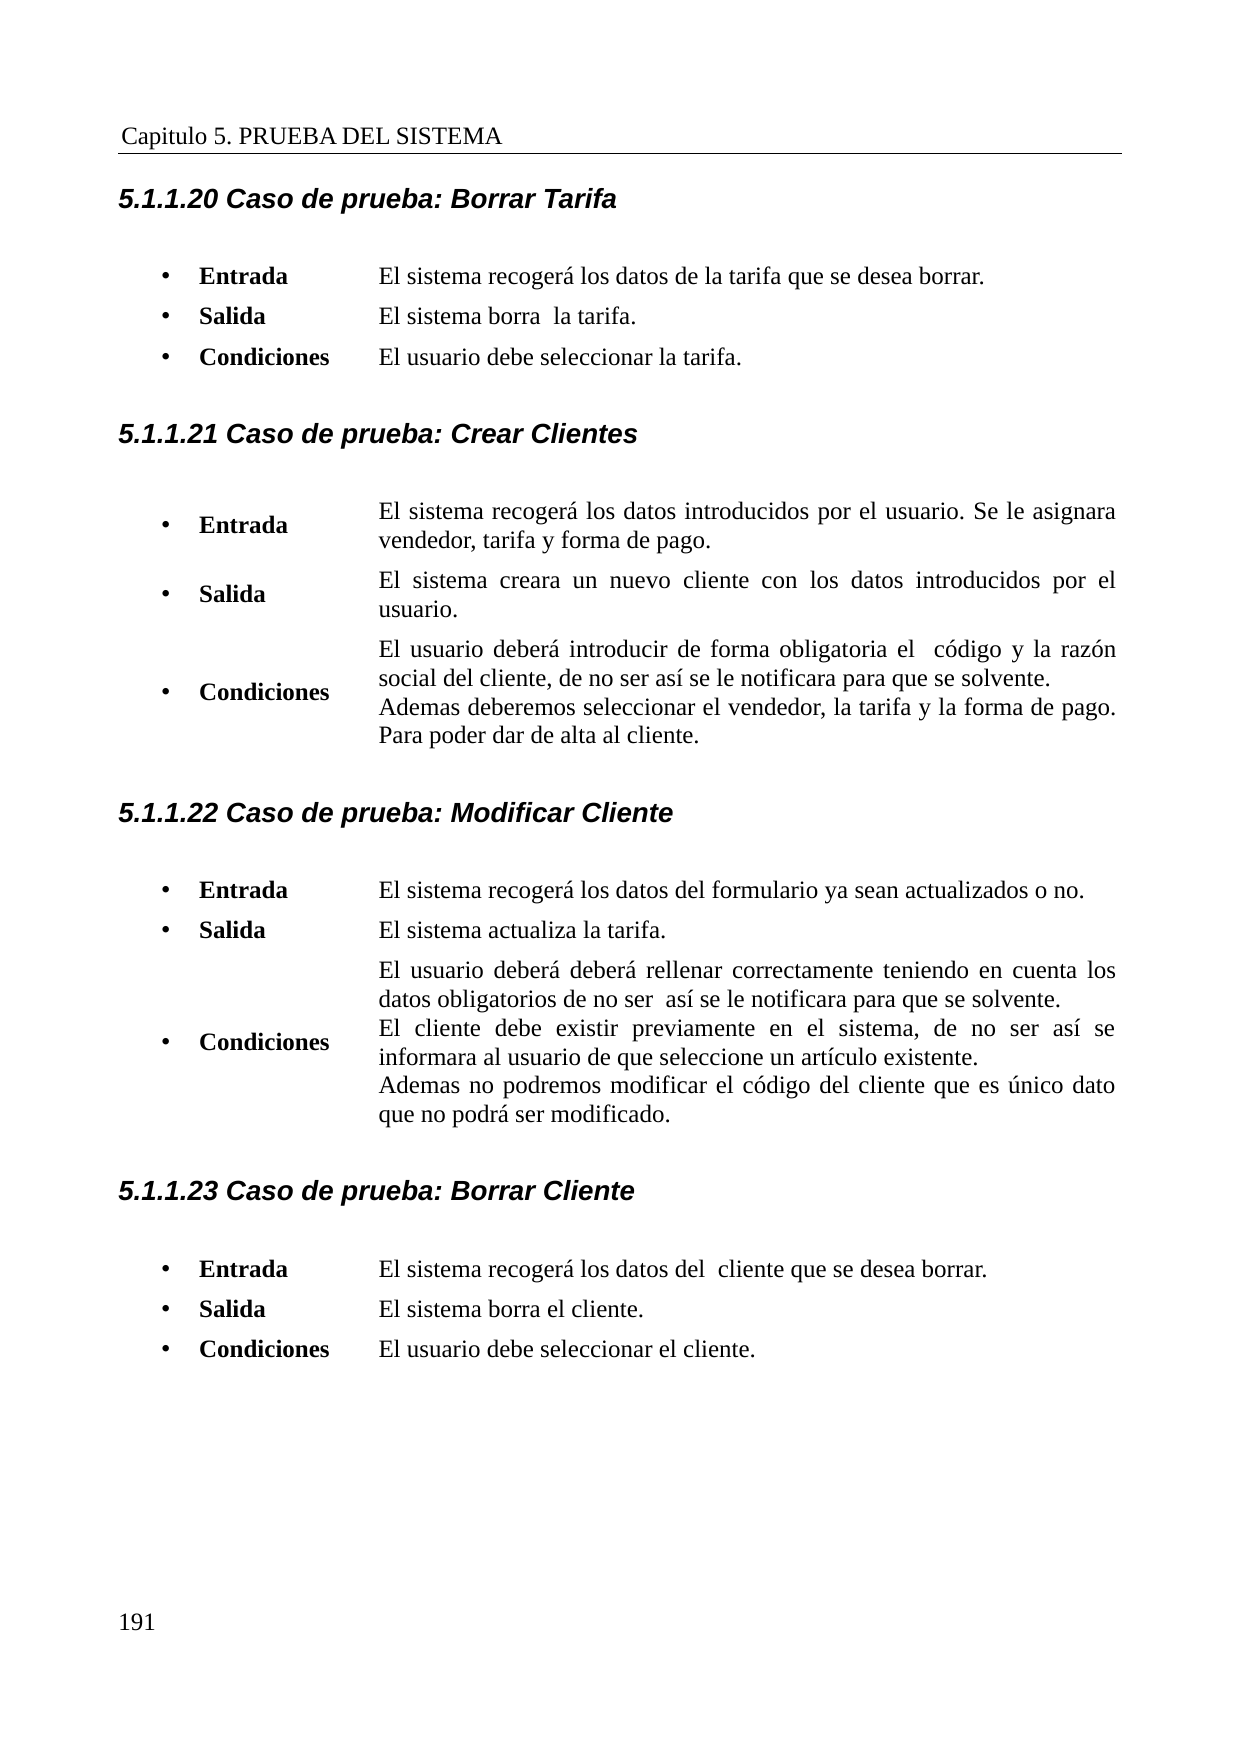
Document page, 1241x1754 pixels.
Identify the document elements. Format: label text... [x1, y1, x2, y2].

subtitle 5.1.1.22 Caso de prueba: Modificar Cliente [118, 796, 1122, 828]
table_cell Salida [118, 296, 373, 336]
subtitle 5.1.1.23 Caso de prueba: Borrar Cliente [118, 1175, 1122, 1207]
table_cell El sistema creara un nuevo cliente con los datos introducidos por el usuario. [373, 559, 1123, 628]
table_cell Condiciones [118, 336, 373, 376]
table_header El sistema recogerá los datos introducidos por el usuario. Se le asignara vendedor, tarifa y forma de pago. [373, 490, 1123, 559]
table_cell Salida [118, 1288, 373, 1328]
table_header El sistema recogerá los datos de la tarifa que se desea borrar. [373, 255, 1123, 296]
table_cell Condiciones [118, 628, 373, 755]
table_cell El usuario deberá introducir de forma obligatoria el código y la razón social del cliente, de no ser así se le notificara para que se solvente. Ademas deberemos seleccionar el vendedor, la tarifa y la forma de pago. Para poder dar de alta al cliente. [373, 628, 1123, 755]
subtitle 5.1.1.20 Caso de prueba: Borrar Tarifa [118, 182, 1122, 214]
table_header Entrada [118, 490, 373, 559]
table_cell El sistema borra la tarifa. [373, 296, 1123, 336]
table_cell Condiciones [118, 950, 373, 1133]
table_header Entrada [118, 1248, 373, 1288]
table_cell El usuario deberá deberá rellenar correctamente teniendo en cuenta los datos obligatorios de no ser así se le notificara para que se solvente. El cliente debe existir previamente en el sistema, de no ser así se informara al usuario de que seleccione un artículo existente. Ademas no podremos modificar el código del cliente que es único dato que no podrá ser modificado. [373, 950, 1123, 1133]
table_cell El usuario debe seleccionar el cliente. [373, 1328, 1123, 1368]
subtitle 5.1.1.21 Caso de prueba: Crear Clientes [118, 417, 1122, 449]
table_header El sistema recogerá los datos del formulario ya sean actualizados o no. [373, 869, 1123, 909]
table_header El sistema recogerá los datos del cliente que se desea borrar. [373, 1248, 1123, 1288]
table_cell Condiciones [118, 1328, 373, 1368]
table_cell El sistema actualiza la tarifa. [373, 909, 1123, 949]
table_cell Salida [118, 559, 373, 628]
table_header Entrada [118, 869, 373, 909]
table_header Entrada [118, 255, 373, 296]
table_cell El usuario debe seleccionar la tarifa. [373, 336, 1123, 376]
table_cell Salida [118, 909, 373, 949]
table_cell El sistema borra el cliente. [373, 1288, 1123, 1328]
